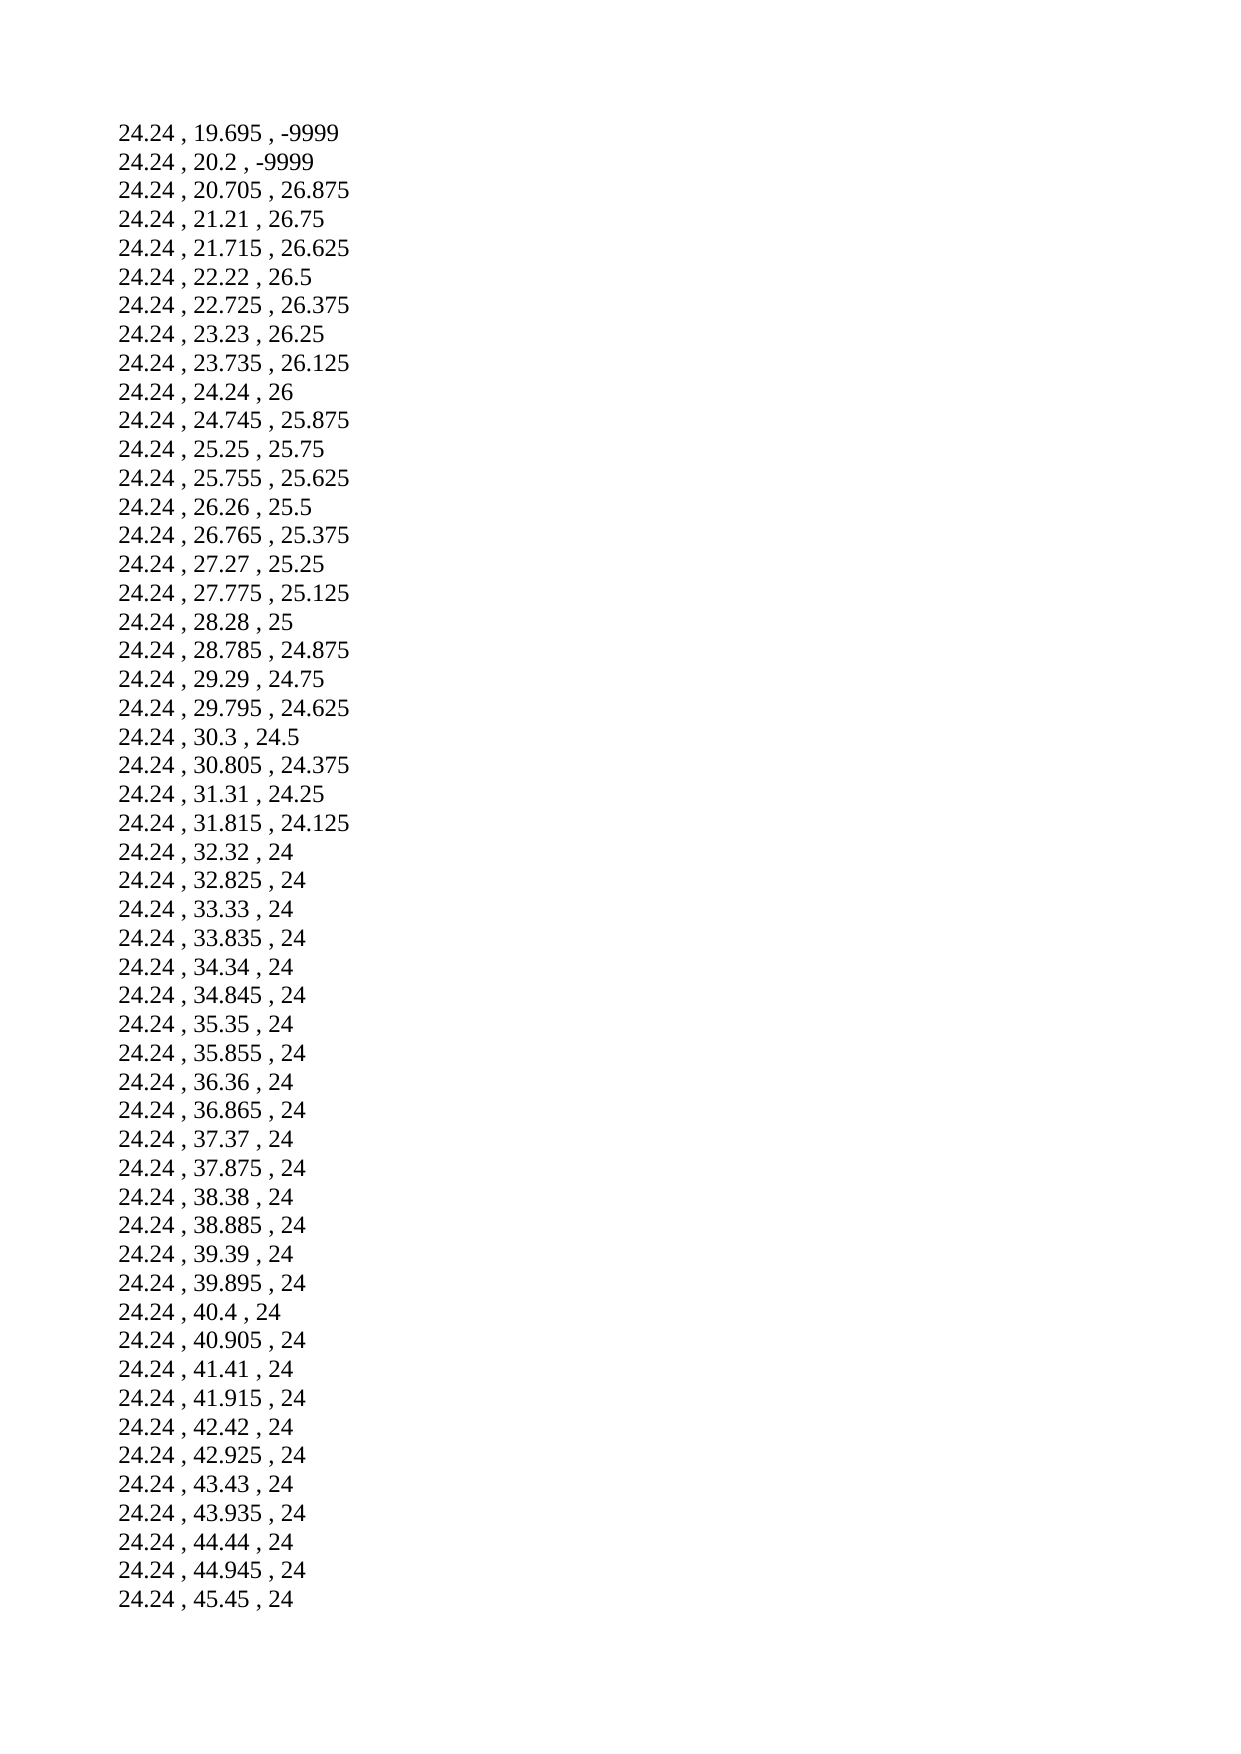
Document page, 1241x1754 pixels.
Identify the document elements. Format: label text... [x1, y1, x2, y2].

text 24.24 , 37.875 , 24 [118, 1153, 1122, 1182]
text 24.24 , 40.4 , 24 [118, 1297, 1122, 1326]
text 24.24 , 23.23 , 26.25 [118, 319, 1122, 348]
text 24.24 , 43.935 , 24 [118, 1498, 1122, 1527]
text 24.24 , 41.915 , 24 [118, 1383, 1122, 1412]
text 24.24 , 22.725 , 26.375 [118, 291, 1122, 319]
text 24.24 , 38.38 , 24 [118, 1182, 1122, 1211]
text 24.24 , 28.28 , 25 [118, 607, 1122, 636]
text 24.24 , 39.895 , 24 [118, 1268, 1122, 1297]
text 24.24 , 30.805 , 24.375 [118, 751, 1122, 779]
text 24.24 , 35.35 , 24 [118, 1009, 1122, 1038]
text 24.24 , 44.945 , 24 [118, 1556, 1122, 1584]
text 24.24 , 38.885 , 24 [118, 1211, 1122, 1239]
text 24.24 , 42.925 , 24 [118, 1441, 1122, 1469]
text 24.24 , 27.27 , 25.25 [118, 549, 1122, 578]
text 24.24 , 21.21 , 26.75 [118, 204, 1122, 233]
text 24.24 , 27.775 , 25.125 [118, 578, 1122, 607]
text 24.24 , 33.835 , 24 [118, 923, 1122, 952]
text 24.24 , 40.905 , 24 [118, 1326, 1122, 1354]
text 24.24 , 45.45 , 24 [118, 1584, 1122, 1613]
text 24.24 , 33.33 , 24 [118, 894, 1122, 923]
text 24.24 , 31.31 , 24.25 [118, 779, 1122, 808]
text 24.24 , 32.825 , 24 [118, 866, 1122, 894]
text 24.24 , 31.815 , 24.125 [118, 808, 1122, 837]
text 24.24 , 25.755 , 25.625 [118, 463, 1122, 492]
text 24.24 , 24.24 , 26 [118, 377, 1122, 406]
text 24.24 , 41.41 , 24 [118, 1354, 1122, 1383]
text 24.24 , 20.705 , 26.875 [118, 176, 1122, 204]
text 24.24 , 22.22 , 26.5 [118, 262, 1122, 291]
text 24.24 , 34.34 , 24 [118, 952, 1122, 981]
text 24.24 , 36.36 , 24 [118, 1067, 1122, 1096]
text 24.24 , 20.2 , -9999 [118, 147, 1122, 176]
text 24.24 , 37.37 , 24 [118, 1124, 1122, 1153]
text 24.24 , 32.32 , 24 [118, 837, 1122, 866]
text 24.24 , 35.855 , 24 [118, 1038, 1122, 1067]
text 24.24 , 21.715 , 26.625 [118, 233, 1122, 262]
text 24.24 , 29.795 , 24.625 [118, 693, 1122, 722]
text 24.24 , 23.735 , 26.125 [118, 348, 1122, 377]
text 24.24 , 36.865 , 24 [118, 1096, 1122, 1124]
text 24.24 , 26.26 , 25.5 [118, 492, 1122, 521]
text 24.24 , 24.745 , 25.875 [118, 406, 1122, 434]
text 24.24 , 44.44 , 24 [118, 1527, 1122, 1556]
text 24.24 , 34.845 , 24 [118, 981, 1122, 1009]
text 24.24 , 43.43 , 24 [118, 1469, 1122, 1498]
text 24.24 , 42.42 , 24 [118, 1412, 1122, 1441]
text 24.24 , 30.3 , 24.5 [118, 722, 1122, 751]
text 24.24 , 28.785 , 24.875 [118, 636, 1122, 664]
text 24.24 , 19.695 , -9999 [118, 118, 1122, 147]
text 24.24 , 29.29 , 24.75 [118, 664, 1122, 693]
text 24.24 , 39.39 , 24 [118, 1239, 1122, 1268]
text 24.24 , 26.765 , 25.375 [118, 521, 1122, 549]
text 24.24 , 25.25 , 25.75 [118, 434, 1122, 463]
